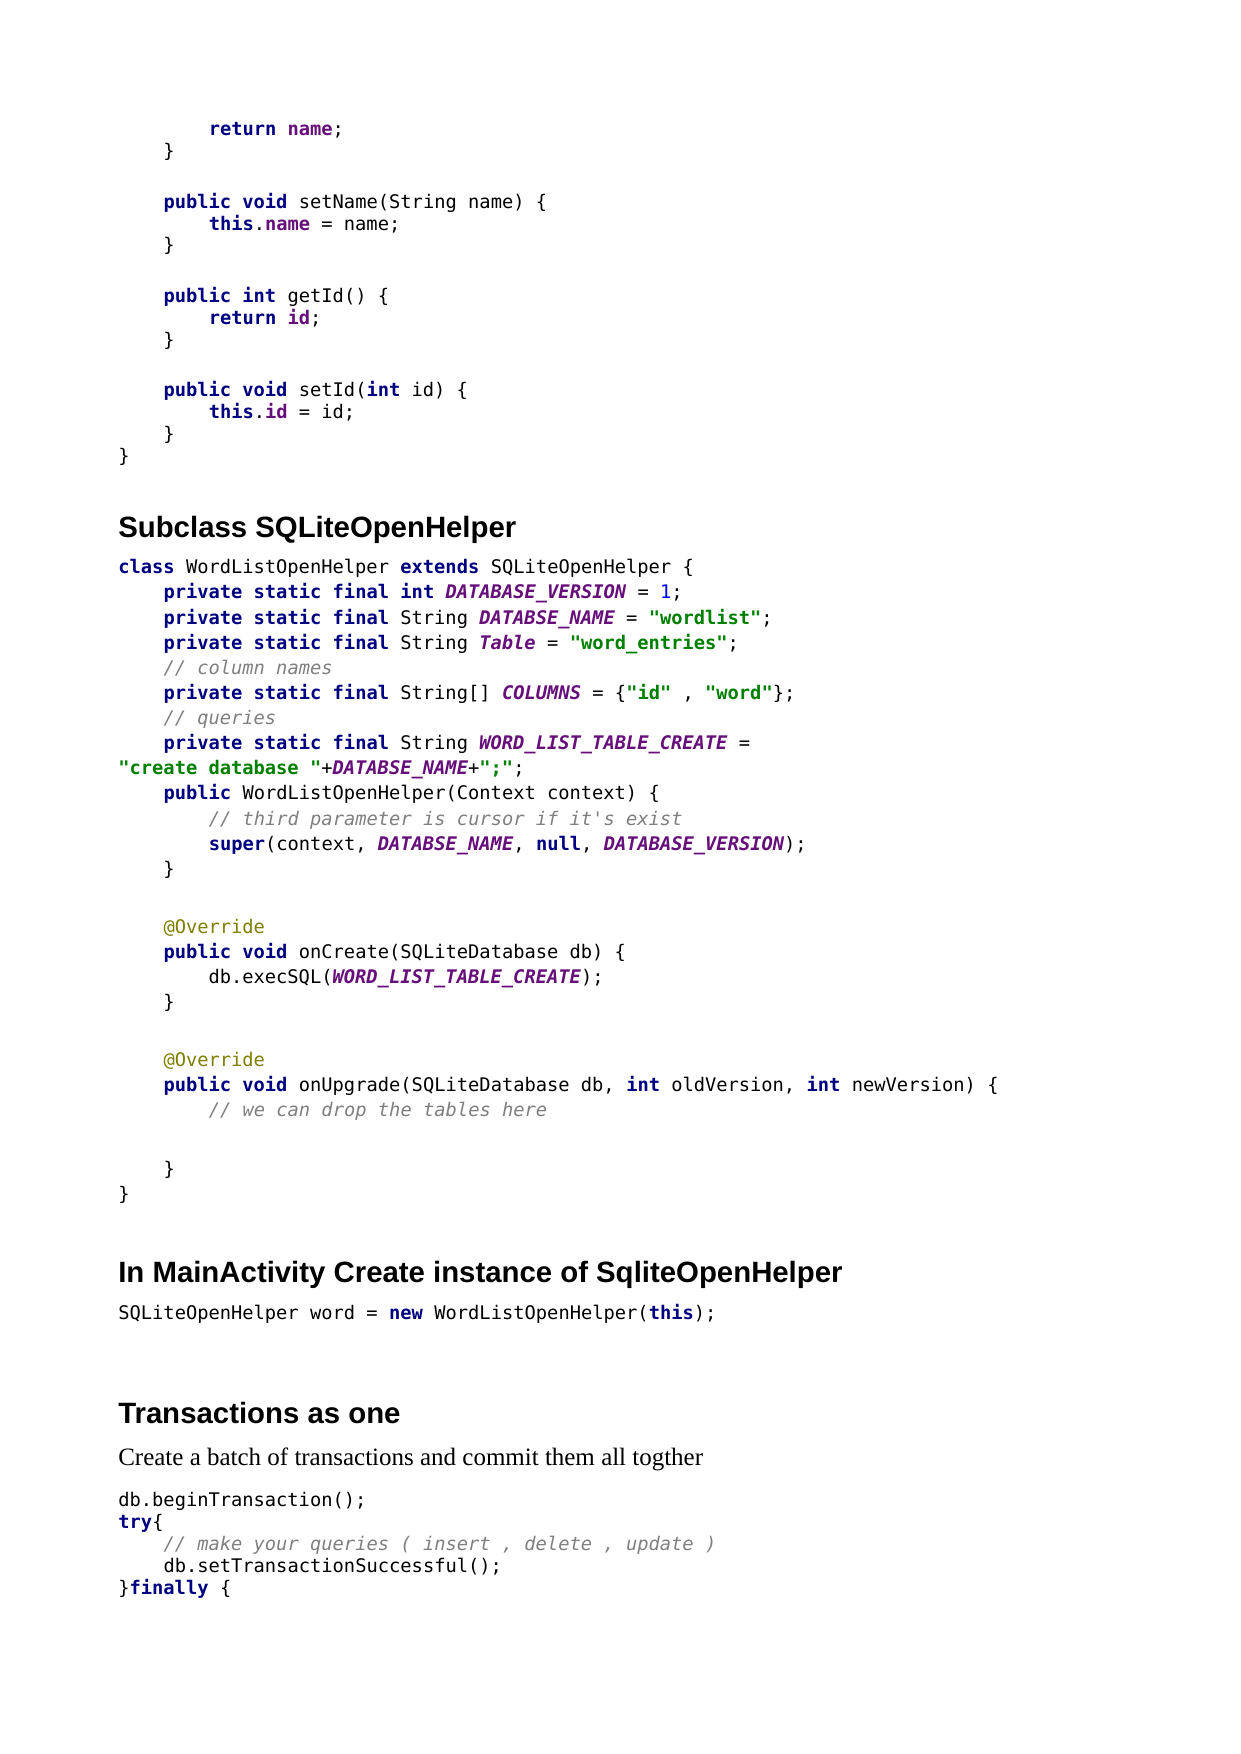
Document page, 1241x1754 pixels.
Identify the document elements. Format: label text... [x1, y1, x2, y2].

text "create database "+DATABSE_NAME+";"; public WordListOpenHelper(Context context) { // third parameter is cursor if it's exist super(context, DATABSE_NAME, null, DATABASE_VERSION); } @Override public void onCreate(SQLiteDatabase db) { db.execSQL(WORD_LIST_TABLE_CREATE); } @Override public void onUpgrade(SQLiteDatabase db, int oldVersion, int newVersion) { // we can drop the tables here } } [118, 757, 1122, 1204]
text Create a batch of transactions and commit them all togther [118, 1442, 1122, 1471]
subtitle Subclass SQLiteOpenHelper [118, 510, 1122, 544]
subtitle In MainActivity Create instance of SqliteOpenHelper [118, 1255, 1122, 1289]
text return name; } public void setName(String name) { this.name = name; } public int getId() { return id; } public void setId(int id) { this.id = id; } } [118, 118, 1122, 467]
subtitle Transactions as one [118, 1396, 1122, 1429]
text SQLiteOpenHelper word = new WordListOpenHelper(this); [118, 1302, 1122, 1352]
text db.beginTransaction(); try{ // make your queries ( insert , delete , update ) db.setTransactionSuccessful(); }finally { [118, 1489, 1122, 1599]
text class WordListOpenHelper extends SQLiteOpenHelper { private static final int DATABASE_VERSION = 1; private static final String DATABSE_NAME = "wordlist"; private static final String Table = "word_entries"; // column names private static final String[] COLUMNS = {"id" , "word"}; // queries private static final String WORD_LIST_TABLE_CREATE = [118, 556, 1122, 754]
